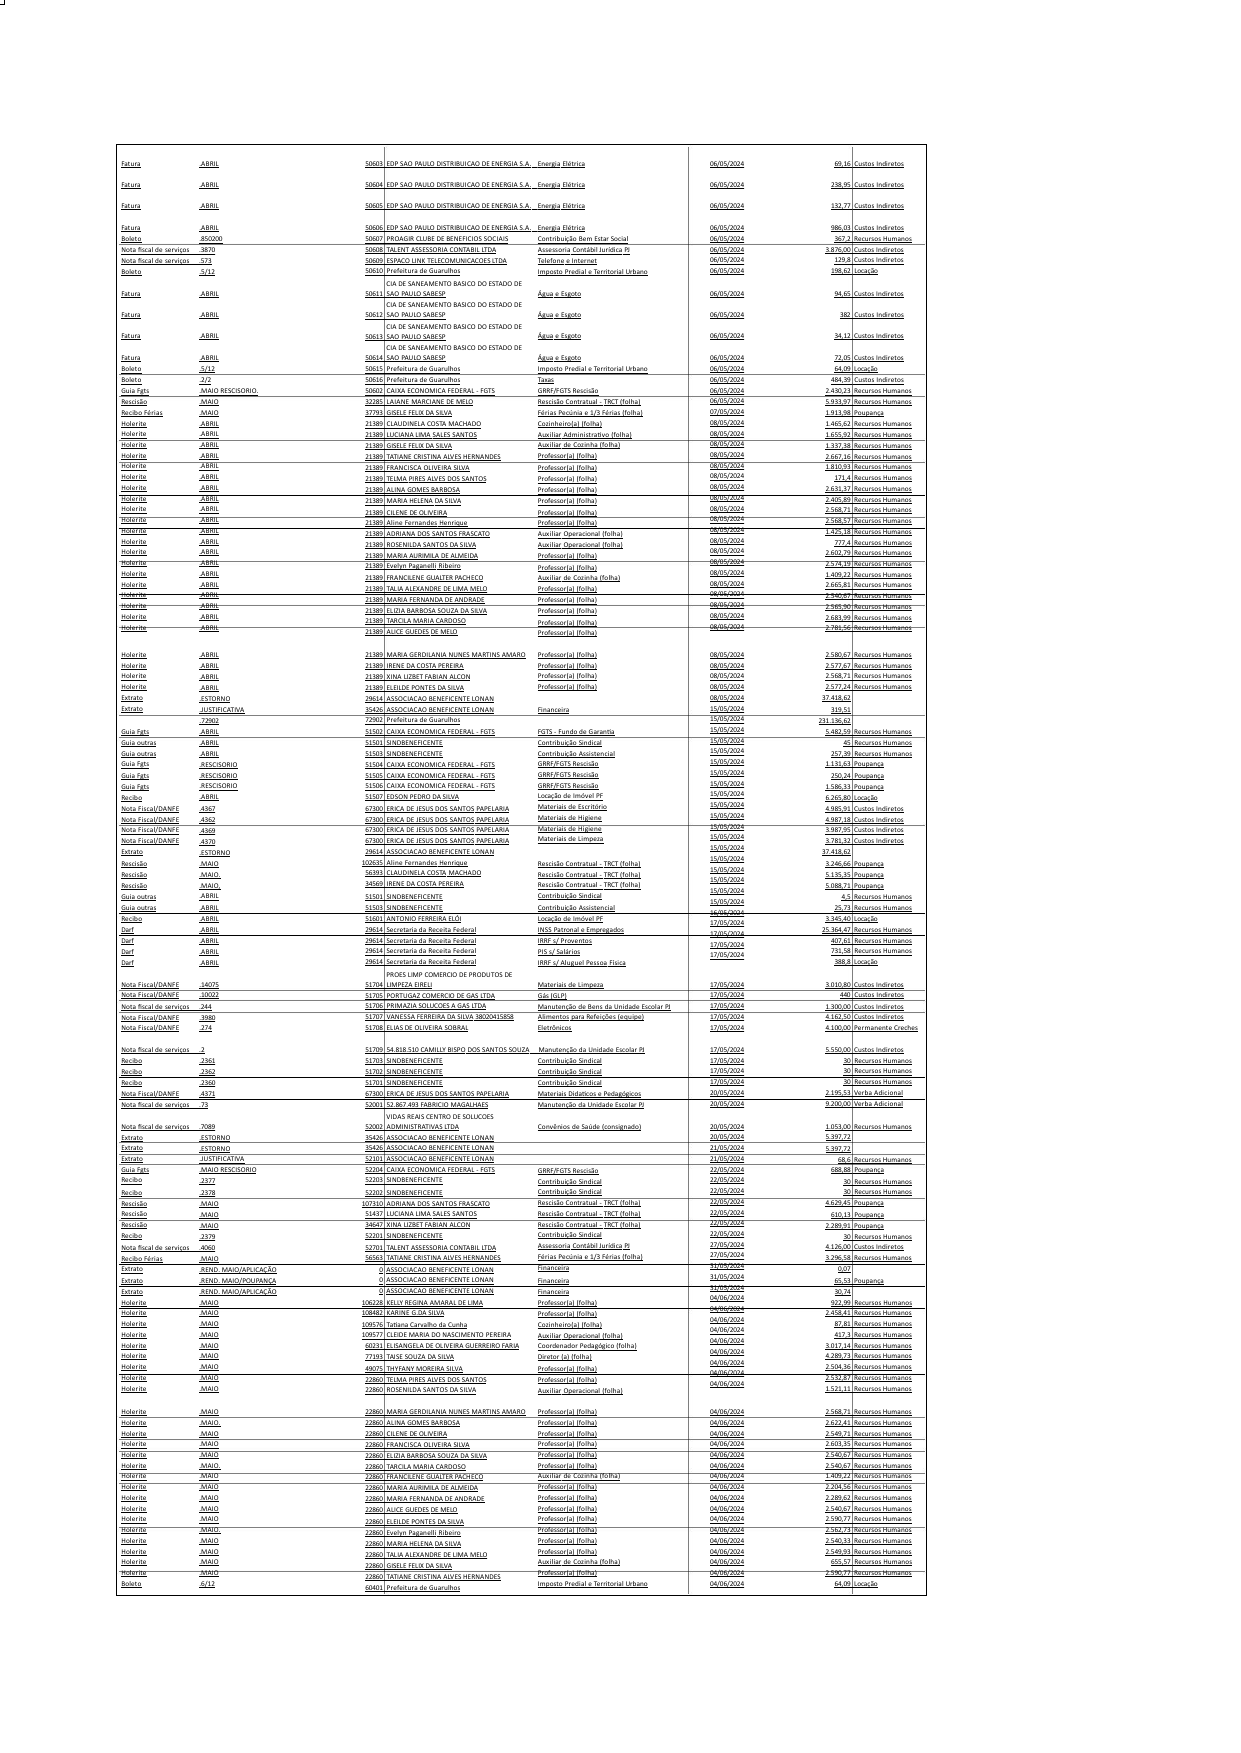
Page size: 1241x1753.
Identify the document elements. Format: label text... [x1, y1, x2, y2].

text 06/05/2024 [710, 245, 757, 254]
text .ABRIL [199, 601, 269, 610]
text Holerite [121, 473, 173, 481]
text 15/05/2024 [710, 758, 757, 766]
text 06/05/2024 [710, 364, 757, 373]
text Financeira [538, 1276, 581, 1285]
text 3.876,00 Custos Indiretos [825, 245, 925, 254]
text Nota fiscal de serviços .244 [121, 1002, 226, 1011]
text 2.574,19 Recursos Humanos [825, 559, 925, 568]
text 2.568,71 Recursos Humanos [825, 1407, 925, 1416]
text 04/06/2024 [710, 1450, 757, 1459]
text Holerite [121, 1407, 157, 1416]
text Fatura [121, 202, 152, 211]
text 37793 GISELE FELIX DA SILVA [365, 408, 513, 417]
text 2.289,62 Recursos Humanos [825, 1493, 925, 1502]
text 3.017,14 Recursos Humanos [825, 1341, 925, 1350]
text 04/06/2024 [710, 1429, 757, 1438]
text .MAIO [199, 1440, 231, 1448]
text .ABRIL [199, 354, 229, 363]
text Auxiliar Administrativo (folha) [538, 430, 657, 439]
text .2378 [199, 1188, 227, 1197]
text Auxiliar Operacional (folha) [538, 541, 636, 549]
text Nota fiscal de serviços .2 [121, 1045, 217, 1054]
text 21389 ELIZIA BARBOSA SOUZA DA SILVA [365, 606, 506, 615]
text 08/05/2024 [710, 611, 757, 620]
text Nota fiscal de serviços .3870 [121, 246, 229, 254]
text Contribuição Sindical [538, 892, 656, 900]
text 52204 CAIXA ECONOMICA FEDERAL - FGTS [365, 1165, 513, 1174]
text .MAIO [199, 1493, 231, 1502]
text 30 Recursos Humanos [843, 1067, 925, 1076]
text Guia outras [121, 738, 167, 747]
text 2.430,23 Recursos Humanos [825, 387, 925, 396]
text Contribuição Assistencial [538, 903, 626, 912]
text 22860 MARIA GERDILANIA NUNES MARTINS AMARO [365, 1407, 538, 1416]
text Professor(a) (folha) [538, 464, 609, 473]
text .ABRIL [199, 914, 229, 923]
text .ABRIL [199, 483, 269, 492]
text .MAIO [199, 1254, 229, 1263]
text 1.913,98 Poupança [825, 408, 925, 417]
text 107310 ADRIANA DOS SANTOS FRASCATO [362, 1199, 509, 1208]
text 04/06/2024 [710, 1547, 757, 1556]
text Holerite [121, 526, 173, 535]
text Auxiliar de Cozinha (folha) [538, 441, 657, 449]
text 610,13 Poupança [831, 1210, 895, 1219]
text Guia Fgts [121, 1165, 160, 1174]
text Rescisão [121, 397, 173, 406]
text Diretor (a) (folha) [538, 1352, 652, 1361]
text 22/05/2024 [710, 1197, 757, 1206]
text 2.667,16 Recursos Humanos [825, 452, 925, 461]
text 08/05/2024 [710, 622, 757, 631]
text 50606 EDP SAO PAULO DISTRIBUICAO DE ENERGIA S.A. Energia Elétrica [365, 223, 610, 232]
text .ABRIL [199, 947, 229, 956]
text Auxiliar de Cozinha (folha) [538, 1472, 665, 1481]
text Extrato [121, 704, 157, 713]
text .MAIO [199, 1407, 231, 1416]
text 21389 IRENE DA COSTA PEREIRA [365, 661, 538, 670]
text Férias Pecúnia e 1/3 Férias (folha) [538, 1252, 657, 1261]
text 22860 Evelyn Paganelli Ribeiro [365, 1528, 479, 1537]
text .ESTORNO [199, 1133, 241, 1142]
text Professor(a) (folha) [538, 1440, 665, 1448]
text 94,65 Custos Indiretos [834, 289, 914, 298]
text .ABRIL [199, 180, 229, 189]
text 56393 CLAUDINELA COSTA MACHADO [365, 869, 531, 878]
text Holerite [121, 1309, 157, 1318]
text 06/05/2024 [710, 289, 757, 298]
text .MAIO RESCISORIO [199, 1165, 267, 1174]
text PROES LIMP COMERCIO DE PRODUTOS DE [386, 970, 534, 979]
text 30,74 [834, 1287, 862, 1296]
text Professor(a) (folha) [538, 551, 636, 560]
text 22860 ELEILDE PONTES DA SILVA [365, 1517, 479, 1526]
text GRRF/FGTS Rescisão [538, 781, 626, 790]
text 4.629,45 Poupança [825, 1198, 925, 1207]
text 2.622,41 Recursos Humanos [825, 1418, 925, 1427]
text 04/06/2024 [710, 1315, 757, 1324]
text Manutenção de Bens da Unidade Escolar PJ [538, 1002, 689, 1011]
text .MAIO [199, 1472, 231, 1481]
text .MAIO [199, 1373, 229, 1382]
text Holerite [121, 1547, 157, 1556]
text 20/05/2024 [710, 1088, 757, 1097]
text 4.162,50 Custos Indiretos [825, 1013, 932, 1022]
text Darf [121, 958, 145, 967]
text Contribuição Assistencial [538, 749, 626, 758]
text Holerite [121, 430, 173, 438]
text 1.465,62 Recursos Humanos [825, 420, 925, 429]
text Taxas [538, 376, 665, 384]
text 08/05/2024 [710, 429, 757, 438]
text Nota Fiscal/DANFE [121, 804, 189, 813]
text .MAIO. [199, 1418, 231, 1427]
text 731,58 Recursos Humanos [831, 947, 925, 956]
text Holerite [121, 1472, 157, 1481]
text Fatura [121, 310, 152, 319]
text 15/05/2024 [710, 715, 757, 723]
text .MAIO [199, 1547, 231, 1556]
text .2/2 [199, 376, 222, 384]
text Extrato [121, 847, 189, 856]
text Professor(a) (folha) [538, 1364, 609, 1373]
text Guia outras [121, 892, 167, 901]
text .MAIO [199, 1199, 229, 1208]
text Holerite [121, 1319, 157, 1328]
text Professor(a) (folha) [538, 486, 609, 495]
text .MAIO [199, 1221, 229, 1230]
text 198,62 Locação [831, 267, 925, 275]
text 34569 IRENE DA COSTA PEREIRA [365, 879, 531, 888]
text Extrato [121, 693, 157, 702]
text 108482 KARINE G.DA SILVA [362, 1309, 501, 1318]
text Fatura [121, 354, 152, 363]
text 21389 ELEILDE PONTES DA SILVA [365, 683, 486, 692]
text Contribuição Sindical [538, 1188, 657, 1197]
text Holerite [121, 580, 173, 589]
text .4370 [199, 837, 227, 846]
text 08/05/2024 [710, 650, 757, 659]
text Locação de Imóvel PF [538, 914, 626, 923]
text IRRF s/ Aluguel Pessoa Física [538, 958, 638, 967]
text 31/05/2024 [710, 1261, 757, 1270]
text Guia Fgts [121, 760, 167, 769]
text 21389 MARIA HELENA DA SILVA [365, 497, 476, 506]
text 2.683,99 Recursos Humanos [825, 613, 925, 622]
text .REND. MAIO/APLICAÇÃO [199, 1287, 289, 1296]
text 15/05/2024 [710, 854, 757, 863]
text 51437 LUCIANA LIMA SALES SANTOS [365, 1210, 509, 1218]
text 22/05/2024 [710, 1208, 757, 1217]
text 04/06/2024 [710, 1358, 757, 1367]
text 2.549,93 Recursos Humanos [825, 1547, 925, 1556]
text 1.337,38 Recursos Humanos [825, 441, 925, 450]
text Holerite [121, 1298, 157, 1307]
text Extrato [121, 1154, 160, 1163]
text 2.540,67 Recursos Humanos [825, 1450, 925, 1459]
text Boleto [121, 1579, 157, 1588]
text 367,2 Recursos Humanos [834, 234, 925, 243]
text Guia Fgts [121, 727, 160, 736]
text 171,4 Recursos Humanos [834, 473, 925, 482]
text Holerite [121, 440, 173, 449]
text Água e Esgoto [538, 354, 592, 363]
text 06/05/2024 [710, 256, 757, 265]
text Professor(a) (folha) [538, 1504, 665, 1513]
text 37.418,62 [822, 693, 925, 702]
text Nota fiscal de serviços .573 [121, 256, 229, 265]
text Darf [121, 925, 145, 934]
text 21389 TARCILA MARIA CARDOSO [365, 617, 506, 626]
text 67300 ERICA DE JESUS DOS SANTOS PAPELARIA [365, 1089, 530, 1098]
text 72,05 Custos Indiretos [834, 354, 914, 363]
text 49075 THYFANY MOREIRA SILVA [365, 1364, 478, 1373]
text Holerite [121, 1418, 157, 1427]
text Financeira [538, 1263, 657, 1272]
text 15/05/2024 [710, 725, 757, 734]
text Nota Fiscal/DANFE [121, 837, 189, 845]
text 50609 ESPACO LINK TELECOMUNICACOES LTDA [365, 256, 530, 265]
text Darf [121, 936, 145, 945]
text 4,5 Recursos Humanos [841, 892, 925, 901]
text 22860 MARIA AURIMILA DE ALMEIDA [365, 1483, 506, 1492]
text .ABRIL [199, 224, 229, 232]
text 29614 Secretaria da Receita Federal [365, 958, 492, 966]
text 34,12 Custos Indiretos [834, 332, 914, 341]
text 51706 PRIMAZIA SOLUCOES A GAS LTDA [365, 1002, 538, 1011]
text .ABRIL [199, 419, 269, 428]
text Telefone e Internet [538, 256, 644, 265]
text CIA DE SANEAMENTO BASICO DO ESTADO DE [386, 301, 546, 310]
text 21389 ALICE GUEDES DE MELO [365, 627, 506, 636]
text 07/05/2024 [710, 407, 757, 416]
text .ABRIL [199, 903, 229, 912]
text 51709 54.818.510 CAMILLY BISPO DOS SANTOS SOUZA Manutenção da Unidade Escolar PJ [365, 1045, 668, 1054]
text 5.088,71 Poupança [825, 881, 895, 890]
text 2.565,90 Recursos Humanos [825, 602, 925, 611]
text 3.345,40 Locação [825, 914, 925, 923]
picture [117, 145, 926, 1595]
text 04/06/2024 [710, 1536, 757, 1545]
text Contribuição Bem Estar Social [538, 235, 642, 243]
text Holerite [121, 1461, 157, 1470]
text .MAIO. [199, 1526, 231, 1534]
text 2.568,71 Recursos Humanos [825, 672, 925, 681]
text Nota Fiscal/DANFE [121, 1089, 189, 1098]
text 60231 ELISANGELA DE OLIVEIRA GUERREIRO FARIA [365, 1341, 542, 1350]
text 50615 Prefeitura de Guarulhos [365, 365, 474, 374]
text 4.126,00 Custos Indiretos [825, 1243, 925, 1252]
text 21389 CILENE DE OLIVEIRA [365, 508, 459, 517]
text 65,53 Poupança [834, 1276, 895, 1285]
text Rescisão Contratual - TRCT (folha) [538, 1220, 657, 1229]
text Professor(a) (folha) [538, 629, 609, 638]
text Holerite [121, 650, 157, 659]
text Recibo [121, 1067, 153, 1076]
text 250,24 Poupança [831, 771, 895, 780]
text 22/05/2024 [710, 1229, 757, 1238]
text Nota fiscal de serviços .7089 [121, 1122, 229, 1131]
text 3.296,58 Recursos Humanos [825, 1253, 925, 1262]
text .REND. MAIO/APLICAÇÃO [199, 1265, 289, 1274]
text .MAIO [199, 1330, 229, 1339]
text Imposto Predial e Territorial Urbano [538, 365, 665, 374]
text 0 [379, 1276, 386, 1284]
text 2.458,41 Recursos Humanos [825, 1309, 925, 1318]
text 06/05/2024 [710, 234, 757, 243]
text 1.300,00 Custos Indiretos [825, 1002, 932, 1011]
text Professor(a) (folha) [538, 1309, 609, 1318]
text Holerite [121, 1558, 157, 1567]
text 22860 ALINA GOMES BARBOSA [365, 1418, 538, 1427]
text Gás (GLP) [538, 991, 577, 1000]
text 67300 ERICA DE JESUS DOS SANTOS PAPELARIA [365, 804, 531, 813]
text 109577 CLEIDE MARIA DO NASCIMENTO PEREIRA [362, 1331, 538, 1339]
text 2.577,67 Recursos Humanos [825, 661, 925, 670]
text 17/05/2024 [710, 980, 757, 989]
text .14075 [199, 980, 231, 989]
text 51704 LIMPEZA EIRELI [365, 980, 534, 989]
text 04/06/2024 [710, 1568, 757, 1577]
text .ABRIL [199, 473, 269, 481]
text 52001 52.867.493 FABRICIO MAGALHAES [365, 1100, 530, 1109]
text Rescisão [121, 1199, 158, 1208]
text .MAIO [199, 397, 269, 406]
text 17/05/2024 [710, 991, 757, 999]
text Cozinheiro(a) (folha) [538, 419, 657, 428]
text 17/05/2024 [710, 1056, 757, 1065]
text Nota Fiscal/DANFE [121, 991, 189, 999]
text 0,07 [838, 1264, 925, 1273]
text Recibo Férias [121, 1254, 173, 1263]
text 04/06/2024 [710, 1515, 757, 1524]
text 382 Custos Indiretos [840, 310, 914, 319]
text INSS Patronal e Empregados [538, 925, 637, 934]
text 22/05/2024 [710, 1176, 757, 1184]
text 2.602,79 Recursos Humanos [825, 548, 925, 557]
text Eletrônicos [538, 1023, 689, 1032]
text Guia outras [121, 903, 167, 912]
text Água e Esgoto [546, 332, 592, 341]
text 56563 TATIANE CRISTINA ALVES HERNANDES [365, 1254, 523, 1263]
text 32285 LAIANE MARCIANE DE MELO [365, 397, 513, 406]
text Holerite [121, 1373, 157, 1382]
text Locação de Imóvel PF [538, 792, 626, 801]
text 1.655,92 Recursos Humanos [825, 431, 925, 439]
text .MAIO [199, 1515, 231, 1524]
text Imposto Predial e Territorial Urbano [538, 268, 665, 277]
text Rescisão Contratual - TRCT (folha) [538, 398, 657, 407]
text .MAIO [199, 1429, 231, 1438]
text 21389 ADRIANA DOS SANTOS FRASCATO [365, 529, 509, 538]
text .ABRIL [199, 580, 269, 589]
text .ESTORNO [199, 848, 241, 857]
text .ABRIL [199, 738, 229, 747]
text 87,81 Recursos Humanos [834, 1319, 925, 1328]
text 21389 ALINA GOMES BARBOSA [365, 485, 523, 494]
text Extrato [121, 1265, 173, 1273]
text 50616 Prefeitura de Guarulhos [365, 376, 474, 384]
text 51504 CAIXA ECONOMICA FEDERAL - FGTS [365, 760, 513, 769]
text 35426 ASSOCIACAO BENEFICENTE LONAN [365, 705, 512, 714]
text 51705 PORTUGAZ COMERCIO DE GAS LTDA [365, 991, 538, 1000]
text .MAIO RESCISORIO. [199, 387, 269, 396]
text 2.781,56 Recursos Humanos [825, 624, 925, 632]
text 4.100,00 Permanente Creches [825, 1023, 932, 1032]
text 4.289,73 Recursos Humanos [825, 1352, 925, 1361]
text Professor(a) (folha) [538, 563, 609, 572]
text .2377 [199, 1176, 267, 1185]
text Nota Fiscal/DANFE [121, 815, 189, 824]
text 51506 CAIXA ECONOMICA FEDERAL - FGTS [365, 782, 513, 791]
text 06/05/2024 [710, 159, 757, 168]
text .MAIO [199, 1504, 231, 1513]
text 22860 CILENE DE OLIVEIRA [365, 1429, 459, 1438]
text Holerite [121, 505, 173, 514]
text 388,8 Locação [834, 958, 925, 966]
text 5.933,97 Recursos Humanos [825, 397, 925, 406]
text 30 Recursos Humanos [843, 1232, 925, 1241]
text Rescisão [121, 881, 158, 890]
text .3980 [199, 1013, 227, 1022]
text 15/05/2024 [710, 811, 757, 820]
text 1.521,11 Recursos Humanos [825, 1384, 925, 1393]
text .RESCISORIO [199, 782, 248, 791]
text .ABRIL [199, 727, 229, 736]
text .ABRIL [199, 892, 231, 901]
text Rescisão Contratual - TRCT (folha) [538, 1209, 657, 1218]
text 22860 FRANCILENE GUALTER PACHECO [365, 1473, 506, 1482]
text .ABRIL [199, 925, 229, 934]
text 0 [379, 1265, 386, 1274]
text Holerite [121, 591, 173, 599]
text Holerite [121, 516, 173, 524]
text 08/05/2024 [710, 439, 757, 448]
text VIDAS REAIS CENTRO DE SOLUCOES [386, 1112, 513, 1121]
text Alimentos para Refeições (equipe) [538, 1013, 689, 1022]
text 5.482,59 Recursos Humanos [825, 727, 925, 736]
text Guia Fgts [121, 782, 160, 791]
text .MAIO [199, 1450, 231, 1459]
text 04/06/2024 [710, 1493, 757, 1502]
text 20/05/2024 [710, 1133, 757, 1142]
text 30 Recursos Humanos [843, 1056, 925, 1065]
text 04/06/2024 [710, 1483, 757, 1491]
text 50612 SAO PAULO SABESP [365, 311, 546, 319]
text 1.131,63 Poupança [825, 759, 925, 768]
text Professor(a) (folha) [538, 596, 609, 605]
text .RESCISORIO [199, 760, 248, 769]
text Holerite [121, 451, 173, 460]
text .ABRIL [199, 683, 229, 692]
text ASSOCIACAO BENEFICENTE LONAN [386, 1286, 509, 1295]
text .5/12 [199, 364, 229, 373]
text 21389 TATIANE CRISTINA ALVES HERNANDES [365, 453, 523, 462]
text 21389 LUCIANA LIMA SALES SANTOS [365, 431, 498, 439]
text Guia outras [121, 749, 167, 758]
text 06/05/2024 [710, 202, 757, 211]
text Materiais de Higiene [538, 824, 626, 833]
text 2.204,56 Recursos Humanos [825, 1483, 925, 1491]
text Professor(a) (folha) [538, 1375, 609, 1384]
text Professor(a) (folha) [538, 1429, 665, 1438]
text 2.665,81 Recursos Humanos [825, 581, 925, 589]
text 21389 TALIA ALEXANDRE DE LIMA MELO [365, 584, 506, 593]
text Holerite [121, 1504, 157, 1513]
text 21389 XINA LIZBET FABIAN ALCON [365, 672, 486, 681]
text Holerite [121, 601, 173, 610]
text 17/05/2024 [710, 940, 757, 949]
text 51503 SINDBENEFICENTE [365, 903, 454, 912]
text 08/05/2024 [710, 482, 757, 491]
text 109576 Tatiana Carvalho da Cunha [362, 1320, 538, 1329]
text .MAIO. [199, 870, 231, 879]
text 9.200,00 Verba Adicional [825, 1099, 925, 1108]
text 72902 [201, 716, 231, 725]
text Professor(a) (folha) [538, 475, 609, 484]
text 50605 EDP SAO PAULO DISTRIBUICAO DE ENERGIA S.A. Energia Elétrica [365, 202, 610, 211]
text 06/05/2024 [710, 180, 757, 189]
text 17/05/2024 [710, 1012, 757, 1021]
text 22/05/2024 [710, 1186, 757, 1195]
text 50613 SAO PAULO SABESP [365, 332, 546, 341]
text Holerite [121, 558, 173, 567]
text Holerite [121, 672, 157, 681]
text 22860 ROSENILDA SANTOS DA SILVA [365, 1386, 505, 1394]
text .2360 [199, 1078, 227, 1087]
text .2379 [199, 1232, 227, 1241]
text 08/05/2024 [710, 601, 757, 609]
text 1.810,93 Recursos Humanos [825, 463, 925, 472]
text 64,09 Locação [834, 1579, 925, 1588]
text CIA DE SANEAMENTO BASICO DO ESTADO DE [386, 343, 546, 353]
text 407,61 Recursos Humanos [831, 936, 925, 945]
text 08/05/2024 [710, 504, 757, 513]
text Professor(a) (folha) [538, 1547, 665, 1556]
text 06/05/2024 [710, 310, 757, 319]
text Extrato [121, 1133, 160, 1142]
text 17/05/2024 [710, 951, 757, 959]
text 1.409,22 Recursos Humanos [825, 570, 925, 579]
text Professor(a) (folha) [538, 497, 609, 506]
text 2.195,53 Verba Adicional [825, 1088, 925, 1097]
text 15/05/2024 [710, 876, 757, 884]
text 15/05/2024 [710, 790, 757, 799]
text 102635 Aline Fernandes Henrique [362, 858, 531, 867]
text Professor(a) (folha) [538, 1461, 665, 1470]
text 51507 EDSON PEDRO DA SILVA [365, 792, 513, 801]
text GRRF/FGTS Rescisão [538, 387, 611, 396]
text 2.532,87 Recursos Humanos [825, 1373, 925, 1382]
text .ABRIL [199, 650, 229, 659]
text .4369 [199, 826, 227, 835]
text Professor(a) (folha) [538, 1298, 609, 1307]
text 22860 ELIZIA BARBOSA SOUZA DA SILVA [365, 1451, 506, 1460]
text 04/06/2024 [710, 1294, 757, 1302]
text Água e Esgoto [538, 310, 592, 319]
text Rescisão [121, 1210, 158, 1218]
text 20/05/2024 [710, 1099, 757, 1108]
text .4371 [199, 1089, 227, 1098]
text 22860 TARCILA MARIA CARDOSO [365, 1462, 506, 1471]
text CIA DE SANEAMENTO BASICO DO ESTADO DE [386, 279, 546, 288]
text .ABRIL [199, 623, 269, 632]
text 25,73 Recursos Humanos [834, 903, 925, 912]
text Boleto [121, 376, 152, 384]
text Manutenção da Unidade Escolar PJ [538, 1100, 659, 1109]
text 2.549,71 Recursos Humanos [825, 1429, 925, 1438]
text 21389 Evelyn Paganelli Ribeiro [365, 562, 509, 571]
text .ABRIL [199, 289, 229, 298]
text 3.987,95 Custos Indiretos [825, 826, 916, 835]
text 72902 Prefeitura de Guarulhos [365, 716, 512, 725]
text Holerite [121, 1536, 157, 1545]
text Recibo [121, 1176, 160, 1185]
text 15/05/2024 [710, 736, 757, 745]
text 2.540,67 Recursos Humanos [825, 1461, 925, 1470]
text CIA DE SANEAMENTO BASICO DO ESTADO DE [386, 322, 546, 331]
text Holerite [121, 1429, 157, 1438]
text .ABRIL [199, 612, 269, 621]
text Recibo [121, 1188, 153, 1197]
text Rescisão Contratual - TRCT (folha) [538, 870, 656, 879]
text 50610 Prefeitura de Guarulhos [365, 267, 530, 276]
text 2.577,24 Recursos Humanos [825, 682, 925, 691]
text Recibo [121, 914, 167, 923]
text .MAIO. [199, 1461, 231, 1470]
text 52202 SINDBENEFICENTE [365, 1188, 454, 1197]
text 15/05/2024 [710, 768, 757, 777]
text 238,95 Custos Indiretos [831, 180, 915, 189]
text 1.586,33 Poupança [825, 782, 895, 791]
text Cozinheiro(a) (folha) [538, 1320, 613, 1329]
text .ABRIL [199, 661, 229, 670]
text 04/06/2024 [710, 1472, 757, 1481]
text 30 Recursos Humanos [843, 1188, 925, 1197]
text 08/05/2024 [710, 525, 757, 534]
text GRRF/FGTS Rescisão [538, 770, 626, 779]
text .ABRIL [199, 462, 269, 471]
text .ABRIL [199, 451, 269, 460]
text 29614 Secretaria da Receita Federal [365, 925, 492, 934]
text Nota fiscal de serviços .73 [121, 1100, 221, 1109]
text Nota fiscal de serviços .4060 [121, 1243, 229, 1252]
text 21389 MARIA GERDILANIA NUNES MARTINS AMARO [365, 650, 538, 659]
text 440 Custos Indiretos [840, 991, 916, 999]
text 50603 EDP SAO PAULO DISTRIBUICAO DE ENERGIA S.A. Energia Elétrica [365, 159, 610, 168]
text .ABRIL [199, 958, 229, 967]
text .4362 [199, 815, 227, 824]
text 484,39 Custos Indiretos [831, 376, 915, 384]
text 15/05/2024 [710, 801, 757, 809]
text 15/05/2024 [710, 865, 757, 874]
text .ESTORNO [199, 1144, 267, 1153]
text Holerite [121, 569, 173, 578]
text Professor(a) (folha) [538, 618, 609, 627]
text Holerite [121, 548, 173, 557]
text GRRF/FGTS Rescisão [538, 1166, 611, 1175]
text Professor(a) (folha) [538, 1515, 665, 1524]
text 17/05/2024 [710, 1023, 757, 1032]
text 04/06/2024 [710, 1369, 757, 1378]
text Professor(a) (folha) [538, 682, 609, 691]
text Fatura [121, 180, 152, 189]
text PIS s/ Salários [538, 947, 591, 956]
text Holerite [121, 1515, 157, 1524]
text 15/05/2024 [710, 886, 757, 895]
text Holerite [121, 537, 173, 546]
text Extrato [121, 1144, 160, 1152]
text 2.631,37 Recursos Humanos [825, 484, 925, 493]
text IRRF s/ Proventos [538, 936, 637, 945]
text 15/05/2024 [710, 833, 757, 842]
text 08/05/2024 [710, 568, 757, 577]
text .ABRIL [199, 310, 229, 319]
text .ABRIL [199, 548, 269, 557]
text Extrato [121, 1276, 154, 1285]
text 67300 ERICA DE JESUS DOS SANTOS PAPELARIA [365, 826, 531, 835]
text .274 [199, 1024, 227, 1032]
text 17/05/2024 [710, 1078, 757, 1086]
text 2.504,36 Recursos Humanos [825, 1362, 925, 1371]
text 25.364,47 Recursos Humanos [822, 925, 925, 934]
text 21389 GISELE FELIX DA SILVA [365, 441, 498, 450]
text Holerite [121, 1362, 157, 1371]
text Holerite [121, 1352, 157, 1361]
text Rescisão Contratual - TRCT (folha) [538, 859, 656, 868]
text Holerite [121, 419, 173, 428]
text 31/05/2024 [710, 1272, 757, 1281]
text 132,77 Custos Indiretos [831, 202, 915, 211]
text 986,03 Custos Indiretos [831, 224, 925, 232]
text 45 Recursos Humanos [843, 738, 925, 747]
text Assessoria Contábil Jurídica PJ [538, 1241, 657, 1250]
text Rescisão [121, 1220, 158, 1229]
text .ABRIL [199, 792, 248, 801]
text 34647 XINA LIZBET FABIAN ALCON [365, 1220, 509, 1229]
text Professor(a) (folha) [538, 1407, 665, 1416]
text 20/05/2024 [710, 1122, 757, 1131]
text 22860 TATIANE CRISTINA ALVES HERNANDES [365, 1573, 523, 1581]
text .MAIO [199, 1309, 229, 1318]
text 21389 CLAUDINELA COSTA MACHADO [365, 420, 498, 429]
text 50608 TALENT ASSESSORIA CONTABIL LTDA [365, 245, 530, 254]
text 04/06/2024 [710, 1418, 757, 1427]
text Holerite [121, 1440, 157, 1448]
text GRRF/FGTS Rescisão [538, 759, 626, 768]
text 04/06/2024 [710, 1579, 757, 1588]
text 15/05/2024 [710, 843, 757, 852]
text .MAIO [199, 1384, 229, 1393]
text 08/05/2024 [710, 472, 757, 481]
text Professor(a) (folha) [538, 1418, 665, 1427]
text .ABRIL [199, 558, 269, 567]
text Materiais de Limpeza [538, 835, 626, 843]
text 04/06/2024 [710, 1526, 757, 1534]
text .ABRIL [199, 505, 269, 514]
text 50607 PROAGIR CLUBE DE BENEFICIOS SOCIAIS [365, 235, 530, 243]
text Recibo [121, 793, 153, 802]
text .JUSTIFICATIVA [199, 1155, 267, 1163]
text 08/05/2024 [710, 661, 757, 670]
text Holerite [121, 1450, 157, 1459]
text 2.540,67 Recursos Humanos [825, 591, 925, 600]
text Professor(a) (folha) [538, 661, 609, 670]
text 08/05/2024 [710, 682, 757, 691]
text Financeira [538, 1287, 581, 1296]
text 08/05/2024 [710, 515, 757, 523]
text Professor(a) (folha) [538, 519, 609, 528]
text Coordenador Pedagógico (folha) [538, 1342, 652, 1351]
text 51601 ANTONIO FERREIRA ELÓI [365, 914, 476, 923]
text Convênios de Saúde (consignado) [538, 1122, 657, 1131]
text 08/05/2024 [710, 590, 757, 599]
text 21389 ROSENILDA SANTOS DA SILVA [365, 540, 509, 549]
text 21/05/2024 [710, 1143, 757, 1152]
text .MAIO [199, 1558, 231, 1567]
text Assessoria Contábil Jurídica PJ [538, 246, 644, 254]
text 129,8 Custos Indiretos [834, 256, 925, 265]
text 52701 TALENT ASSESSORIA CONTABIL LTDA [365, 1243, 523, 1252]
text 51501 SINDBENEFICENTE [365, 892, 454, 901]
text 30 Recursos Humanos [843, 1177, 925, 1186]
text 04/06/2024 [710, 1558, 757, 1567]
text Auxiliar de Cozinha (folha) [538, 574, 632, 583]
text 5.397,72 [825, 1144, 863, 1153]
text .ABRIL [199, 936, 229, 945]
text 17/05/2024 [710, 1067, 757, 1076]
text 417,3 Recursos Humanos [834, 1330, 925, 1339]
text 04/06/2024 [710, 1304, 757, 1313]
text .MAIO [199, 1298, 229, 1307]
text Professor(a) (folha) [538, 1450, 665, 1459]
text .850200 [199, 235, 235, 243]
text .JUSTIFICATIVA [199, 705, 256, 714]
text ASSOCIACAO BENEFICENTE LONAN [386, 1276, 509, 1284]
text Holerite [121, 682, 157, 691]
text 5.397,72 [825, 1133, 925, 1142]
text Professor(a) (folha) [538, 1526, 665, 1534]
text 2.540,67 Recursos Humanos [825, 1504, 925, 1513]
text Holerite [121, 1384, 157, 1393]
text .5/12 [199, 268, 226, 277]
text Auxiliar de Cozinha (folha) [538, 1558, 665, 1567]
text Holerite [121, 1483, 157, 1491]
text 08/05/2024 [710, 547, 757, 556]
text 30 Recursos Humanos [843, 1078, 925, 1086]
text .MAIO [199, 1341, 229, 1350]
text 777,4 Recursos Humanos [834, 538, 925, 547]
text 106228 KELLY REGINA AMARAL DE LIMA [362, 1298, 501, 1307]
text Rescisão [121, 859, 158, 868]
text .4367 [199, 804, 227, 813]
text Professor(a) (folha) [538, 672, 609, 681]
text 08/05/2024 [710, 493, 757, 502]
text 22860 TELMA PIRES ALVES DOS SANTOS [365, 1375, 505, 1384]
text 21389 MARIA FERNANDA DE ANDRADE [365, 595, 506, 604]
text 08/05/2024 [710, 672, 757, 681]
text Nota Fiscal/DANFE [121, 826, 189, 835]
text 50611 SAO PAULO SABESP [365, 289, 538, 298]
text 06/05/2024 [710, 267, 757, 275]
text .10022 [199, 991, 231, 999]
text Contribuição Sindical [538, 738, 626, 747]
text Contribuição Sindical [538, 1231, 657, 1239]
text 0 [379, 1286, 386, 1295]
text 04/06/2024 [710, 1379, 757, 1388]
text 22860 TALIA ALEXANDRE DE LIMA MELO [365, 1551, 505, 1559]
text 2.590,77 Recursos Humanos [825, 1568, 925, 1577]
text .ABRIL [199, 516, 269, 524]
text Férias Pecúnia e 1/3 Férias (folha) [538, 408, 657, 417]
text 22/05/2024 [710, 1165, 757, 1174]
text 17/05/2024 [710, 918, 757, 927]
text ASSOCIACAO BENEFICENTE LONAN [386, 1265, 509, 1274]
text 17/05/2024 [710, 1045, 757, 1054]
text Boleto [121, 234, 152, 243]
text 50614 SAO PAULO SABESP [365, 354, 538, 363]
text Professor(a) (folha) [538, 650, 609, 659]
text 08/05/2024 [710, 579, 757, 588]
text 51708 ELIAS DE OLIVEIRA SOBRAL [365, 1023, 538, 1032]
text .MAIO [199, 859, 241, 868]
text 69,16 Custos Indiretos [834, 159, 915, 168]
text 51707 VANESSA FERREIRA DA SILVA 38020415858 [365, 1012, 538, 1021]
text 6.265,80 Locação [825, 793, 889, 802]
text 15/05/2024 [710, 779, 757, 788]
text 04/06/2024 [710, 1440, 757, 1448]
text 22860 ALICE GUEDES DE MELO [365, 1505, 506, 1514]
text Imposto Predial e Territorial Urbano [538, 1579, 665, 1588]
text 2.405,89 Recursos Humanos [825, 495, 925, 504]
text .ABRIL [199, 591, 269, 599]
text Holerite [121, 462, 173, 471]
text 5.135,35 Poupança [825, 870, 895, 879]
text 31/05/2024 [710, 1283, 757, 1292]
text Fatura [121, 224, 152, 232]
text Rescisão Contratual - TRCT (folha) [538, 881, 656, 890]
text 08/05/2024 [710, 418, 757, 427]
text 4.987,18 Custos Indiretos [825, 815, 916, 824]
text .ABRIL [199, 159, 229, 168]
text Fatura [121, 159, 152, 168]
text 51703 SINDBENEFICENTE [365, 1056, 454, 1065]
text Holerite [121, 661, 157, 670]
text 67300 ERICA DE JESUS DOS SANTOS PAPELARIA [365, 837, 531, 845]
text 3.010,80 Custos Indiretos [825, 980, 916, 989]
text Professor(a) (folha) [538, 584, 632, 593]
text 2.603,35 Recursos Humanos [825, 1440, 925, 1448]
text Nota Fiscal/DANFE [121, 1013, 189, 1022]
text Materiais Didaticos e Pedagógicos [538, 1089, 659, 1098]
text Recibo [121, 1078, 153, 1087]
text 17/05/2024 [710, 1001, 757, 1010]
text 27/05/2024 [710, 1251, 757, 1259]
text 51702 SINDBENEFICENTE [365, 1067, 454, 1076]
text Professor(a) (folha) [538, 508, 609, 517]
text .MAIO [199, 408, 269, 417]
text 08/05/2024 [710, 450, 757, 459]
text 655,57 Recursos Humanos [831, 1558, 925, 1567]
text Nota Fiscal/DANFE [121, 980, 189, 989]
text Materiais de Higiene [538, 813, 626, 822]
text 04/06/2024 [710, 1504, 757, 1513]
text Auxiliar Operacional (folha) [538, 530, 636, 539]
text Contribuição Sindical [538, 1177, 657, 1186]
text 1.409,22 Recursos Humanos [825, 1472, 925, 1481]
text Rescisão [121, 870, 158, 879]
text 52101 ASSOCIACAO BENEFICENTE LONAN [365, 1154, 513, 1163]
text Boleto [121, 365, 152, 374]
text 922,99 Recursos Humanos [831, 1298, 925, 1307]
text .MAIO [199, 1210, 229, 1219]
text Boleto [121, 268, 152, 277]
text Holerite [121, 623, 173, 632]
text 21389 MARIA AURIMILA DE ALMEIDA [365, 551, 509, 560]
text 231.136,62 [818, 716, 863, 725]
text 52203 SINDBENEFICENTE [365, 1176, 513, 1185]
text 2.580,67 Recursos Humanos [825, 650, 925, 659]
text 2.568,71 Recursos Humanos [825, 506, 925, 514]
text .MAIO [199, 1352, 229, 1361]
text 21389 Aline Fernandes Henrique [365, 519, 509, 528]
text .MAIO [199, 1568, 231, 1577]
text Holerite [121, 1568, 157, 1577]
text .MAIO [199, 1362, 229, 1371]
text Recibo Férias [121, 408, 173, 417]
text Contribuição Sindical [538, 1056, 613, 1065]
text 51701 SINDBENEFICENTE [365, 1078, 454, 1087]
text 06/05/2024 [710, 386, 757, 395]
text .ABRIL [199, 494, 269, 503]
text .2361 [199, 1056, 227, 1065]
text 22860 GISELE FELIX DA SILVA [365, 1561, 505, 1570]
text 52002 ADMINISTRATIVAS LTDA [365, 1122, 513, 1131]
text 29614 Secretaria da Receita Federal [365, 947, 492, 956]
text .RESCISORIO [199, 771, 248, 780]
text .REND. MAIO/POUPANÇA [199, 1276, 289, 1285]
text 15/05/2024 [710, 897, 757, 906]
text 35426 ASSOCIACAO BENEFICENTE LONAN [365, 1133, 513, 1142]
text 51503 SINDBENEFICENTE [365, 749, 454, 758]
text 17/05/2024 [710, 929, 757, 938]
text .ABRIL [199, 749, 229, 758]
text Guia Fgts [121, 771, 160, 780]
text 2.562,73 Recursos Humanos [825, 1526, 925, 1534]
text Professor(a) (folha) [538, 607, 609, 616]
text 27/05/2024 [710, 1240, 757, 1249]
text 21389 FRANCILENE GUALTER PACHECO [365, 574, 506, 583]
text Professor(a) (folha) [538, 1568, 665, 1577]
text Holerite [121, 1341, 157, 1350]
text Professor(a) (folha) [538, 1493, 665, 1502]
text Água e Esgoto [538, 289, 592, 298]
text 04/06/2024 [710, 1407, 757, 1416]
text Professor(a) (folha) [538, 1483, 665, 1491]
text 21389 TELMA PIRES ALVES DOS SANTOS [365, 474, 523, 483]
text .2362 [199, 1067, 227, 1076]
text 06/05/2024 [710, 332, 757, 341]
text .MAIO [199, 1483, 231, 1491]
text .MAIO [199, 1319, 229, 1328]
text Fatura [121, 331, 152, 340]
text 29614 ASSOCIACAO BENEFICENTE LONAN [365, 847, 531, 856]
text 06/05/2024 [710, 354, 757, 363]
text 37.418,62 [822, 847, 916, 856]
text Recibo [121, 1231, 158, 1240]
text Darf [121, 947, 145, 956]
text 257,39 Recursos Humanos [831, 749, 925, 758]
text Contribuição Sindical [538, 1078, 613, 1087]
text 08/05/2024 [710, 558, 757, 566]
text .MAIO [199, 1536, 231, 1545]
text 15/05/2024 [710, 704, 757, 713]
text 35426 ASSOCIACAO BENEFICENTE LONAN [365, 1144, 513, 1152]
text .ABRIL [199, 537, 269, 546]
text 22/05/2024 [710, 1218, 757, 1227]
text 1.053,00 Recursos Humanos [825, 1122, 925, 1131]
text 51501 SINDBENEFICENTE [365, 738, 513, 747]
text 08/05/2024 [710, 461, 757, 470]
text 68,6 Recursos Humanos [838, 1155, 924, 1164]
text Materiais de Limpeza [538, 980, 614, 989]
text 06/05/2024 [710, 397, 757, 406]
text 52201 SINDBENEFICENTE [365, 1231, 509, 1240]
text 50604 EDP SAO PAULO DISTRIBUICAO DE ENERGIA S.A. Energia Elétrica [365, 180, 610, 189]
text 60401 Prefeitura de Guarulhos [365, 1583, 523, 1592]
text 04/06/2024 [710, 1337, 757, 1345]
text Extrato [121, 1287, 154, 1296]
text 16/05/2024 [710, 908, 757, 917]
text Recibo [121, 1056, 153, 1065]
text 06/05/2024 [710, 224, 757, 232]
text .ABRIL [199, 526, 269, 535]
text Holerite [121, 483, 173, 492]
text 22860 MARIA HELENA DA SILVA [365, 1539, 476, 1548]
text 22860 MARIA FERNANDA DE ANDRADE [365, 1494, 506, 1503]
text 29614 ASSOCIACAO BENEFICENTE LONAN [365, 694, 512, 703]
text Holerite [121, 1493, 157, 1502]
text .ABRIL [199, 332, 229, 341]
text 29614 Secretaria da Receita Federal [365, 936, 492, 945]
text Fatura [121, 289, 152, 298]
text .ABRIL [199, 202, 229, 211]
text 3.781,32 Custos Indiretos [825, 837, 916, 845]
text 08/05/2024 [710, 693, 757, 702]
text Professor(a) (folha) [538, 451, 657, 460]
text .6/12 [199, 1579, 231, 1588]
text 5.550,00 Custos Indiretos [825, 1045, 925, 1054]
text .ABRIL [199, 430, 269, 438]
text 04/06/2024 [710, 1326, 757, 1335]
text 04/06/2024 [710, 1347, 757, 1356]
text Holerite [121, 494, 173, 503]
text Nota Fiscal/DANFE [121, 1024, 189, 1032]
text 51502 CAIXA ECONOMICA FEDERAL - FGTS [365, 727, 513, 736]
text Financeira [538, 705, 581, 714]
text Rescisão Contratual - TRCT (folha) [538, 1198, 657, 1207]
text .ESTORNO [199, 694, 256, 703]
text 2.568,57 Recursos Humanos [825, 516, 925, 525]
text 2.590,77 Recursos Humanos [825, 1515, 925, 1524]
text 2.289,91 Poupança [825, 1221, 895, 1230]
text 51505 CAIXA ECONOMICA FEDERAL - FGTS [365, 771, 513, 780]
text 77193 TAISE SOUZA DA SILVA [365, 1352, 538, 1361]
text Guia Fgts [121, 387, 173, 396]
text .ABRIL [199, 672, 229, 681]
text Holerite [121, 612, 173, 621]
text Auxiliar Operacional (folha) [538, 1331, 652, 1340]
text 06/05/2024 [710, 375, 757, 384]
text 3.246,66 Poupança [825, 859, 895, 868]
text 4.985,91 Custos Indiretos [825, 804, 916, 813]
text Auxiliar Operacional (folha) [538, 1386, 636, 1395]
text 64,09 Locação [834, 364, 914, 373]
text 2.540,33 Recursos Humanos [825, 1536, 925, 1545]
text 15/05/2024 [710, 747, 757, 756]
text 21389 FRANCISCA OLIVEIRA SILVA [365, 463, 523, 472]
text 319,51 [831, 705, 863, 714]
text 08/05/2024 [710, 536, 757, 545]
text 22860 FRANCISCA OLIVEIRA SILVA [365, 1441, 506, 1449]
text FGTS - Fundo de Garantia [538, 727, 626, 736]
text .MAIO, [199, 881, 231, 890]
text Holerite [121, 1330, 157, 1339]
text 688,88 Poupança [831, 1166, 924, 1174]
text Materiais de Escritório [538, 802, 626, 811]
text 21/05/2024 [710, 1154, 757, 1163]
text 04/06/2024 [710, 1461, 757, 1470]
text 15/05/2024 [710, 822, 757, 831]
text Professor(a) (folha) [538, 1536, 665, 1545]
text 67300 ERICA DE JESUS DOS SANTOS PAPELARIA [365, 815, 531, 824]
text .ABRIL [199, 569, 269, 578]
text .ABRIL [199, 440, 269, 449]
text Holerite [121, 1526, 157, 1534]
text 50602 CAIXA ECONOMICA FEDERAL - FGTS [365, 387, 513, 396]
text 1.425,18 Recursos Humanos [825, 527, 925, 536]
text Contribuição Sindical [538, 1067, 613, 1076]
